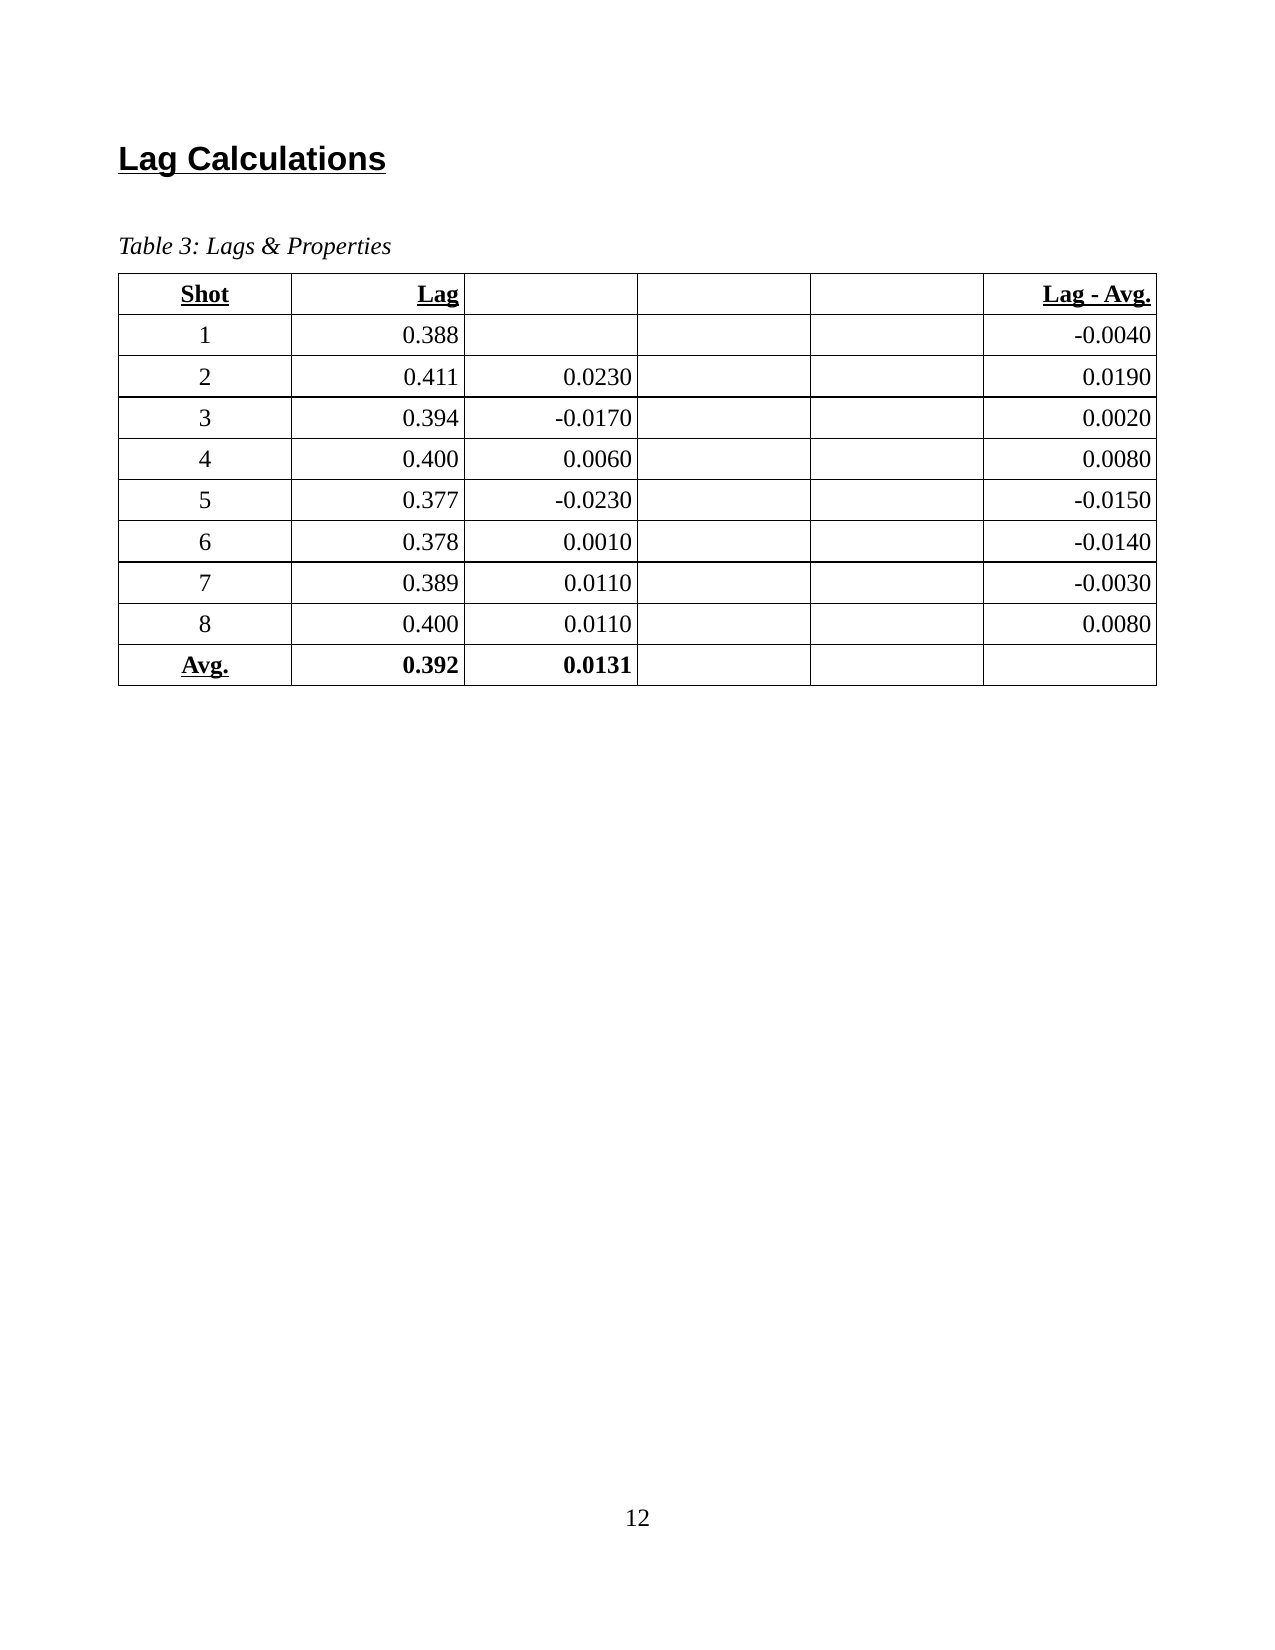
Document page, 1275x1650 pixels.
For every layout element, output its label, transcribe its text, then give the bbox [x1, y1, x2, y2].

table_cell [811, 356, 983, 396]
table_cell -0.0230 [465, 480, 637, 520]
table_cell [811, 439, 983, 479]
table_cell [638, 521, 810, 561]
table_cell [638, 563, 810, 603]
table_cell [638, 315, 810, 355]
table_cell [638, 356, 810, 396]
table_cell 0.0010 [465, 521, 637, 561]
table_cell -0.0040 [984, 315, 1156, 355]
table_cell 5 [119, 480, 291, 520]
table_cell 0.0060 [465, 439, 637, 479]
subtitle Lag Calculations [118, 139, 1157, 178]
table_cell 0.0020 [984, 398, 1156, 438]
table_cell 2 [119, 356, 291, 396]
table_cell [811, 398, 983, 438]
table_header [638, 274, 810, 314]
table_cell 0.0190 [984, 356, 1156, 396]
table_cell [638, 645, 810, 685]
table_cell 0.394 [292, 398, 464, 438]
table_cell 0.0110 [465, 604, 637, 644]
table_cell Avg. [119, 645, 291, 685]
table_cell 0.378 [292, 521, 464, 561]
table_cell 7 [119, 563, 291, 603]
table_cell 0.0080 [984, 439, 1156, 479]
table_cell 0.0080 [984, 604, 1156, 644]
table_cell [811, 563, 983, 603]
table_header [811, 274, 983, 314]
table_cell -0.0140 [984, 521, 1156, 561]
table_cell 4 [119, 439, 291, 479]
table_cell 0.377 [292, 480, 464, 520]
table_header Lag [292, 274, 464, 314]
table_cell 3 [119, 398, 291, 438]
table_cell 0.392 [292, 645, 464, 685]
table_cell 0.411 [292, 356, 464, 396]
table_cell [465, 315, 637, 355]
table_cell 0.400 [292, 604, 464, 644]
text Table 3: Lags & Properties [118, 231, 1157, 260]
table_cell 0.388 [292, 315, 464, 355]
table_header Shot [119, 274, 291, 314]
table_cell [811, 604, 983, 644]
table_header [465, 274, 637, 314]
table_cell 0.389 [292, 563, 464, 603]
table_cell [638, 480, 810, 520]
table_cell 0.0230 [465, 356, 637, 396]
table_cell [811, 645, 983, 685]
table_cell [638, 398, 810, 438]
table_cell [811, 315, 983, 355]
table_cell [638, 604, 810, 644]
table_cell [811, 521, 983, 561]
table_cell -0.0030 [984, 563, 1156, 603]
table_cell [811, 480, 983, 520]
table_cell -0.0170 [465, 398, 637, 438]
table_header Lag - Avg. [984, 274, 1156, 314]
table_cell 8 [119, 604, 291, 644]
table_cell 0.0131 [465, 645, 637, 685]
table_cell 0.0110 [465, 563, 637, 603]
table_cell [638, 439, 810, 479]
table_cell 0.400 [292, 439, 464, 479]
table_cell 6 [119, 521, 291, 561]
table_cell 1 [119, 315, 291, 355]
table_cell -0.0150 [984, 480, 1156, 520]
table_cell [984, 645, 1156, 685]
